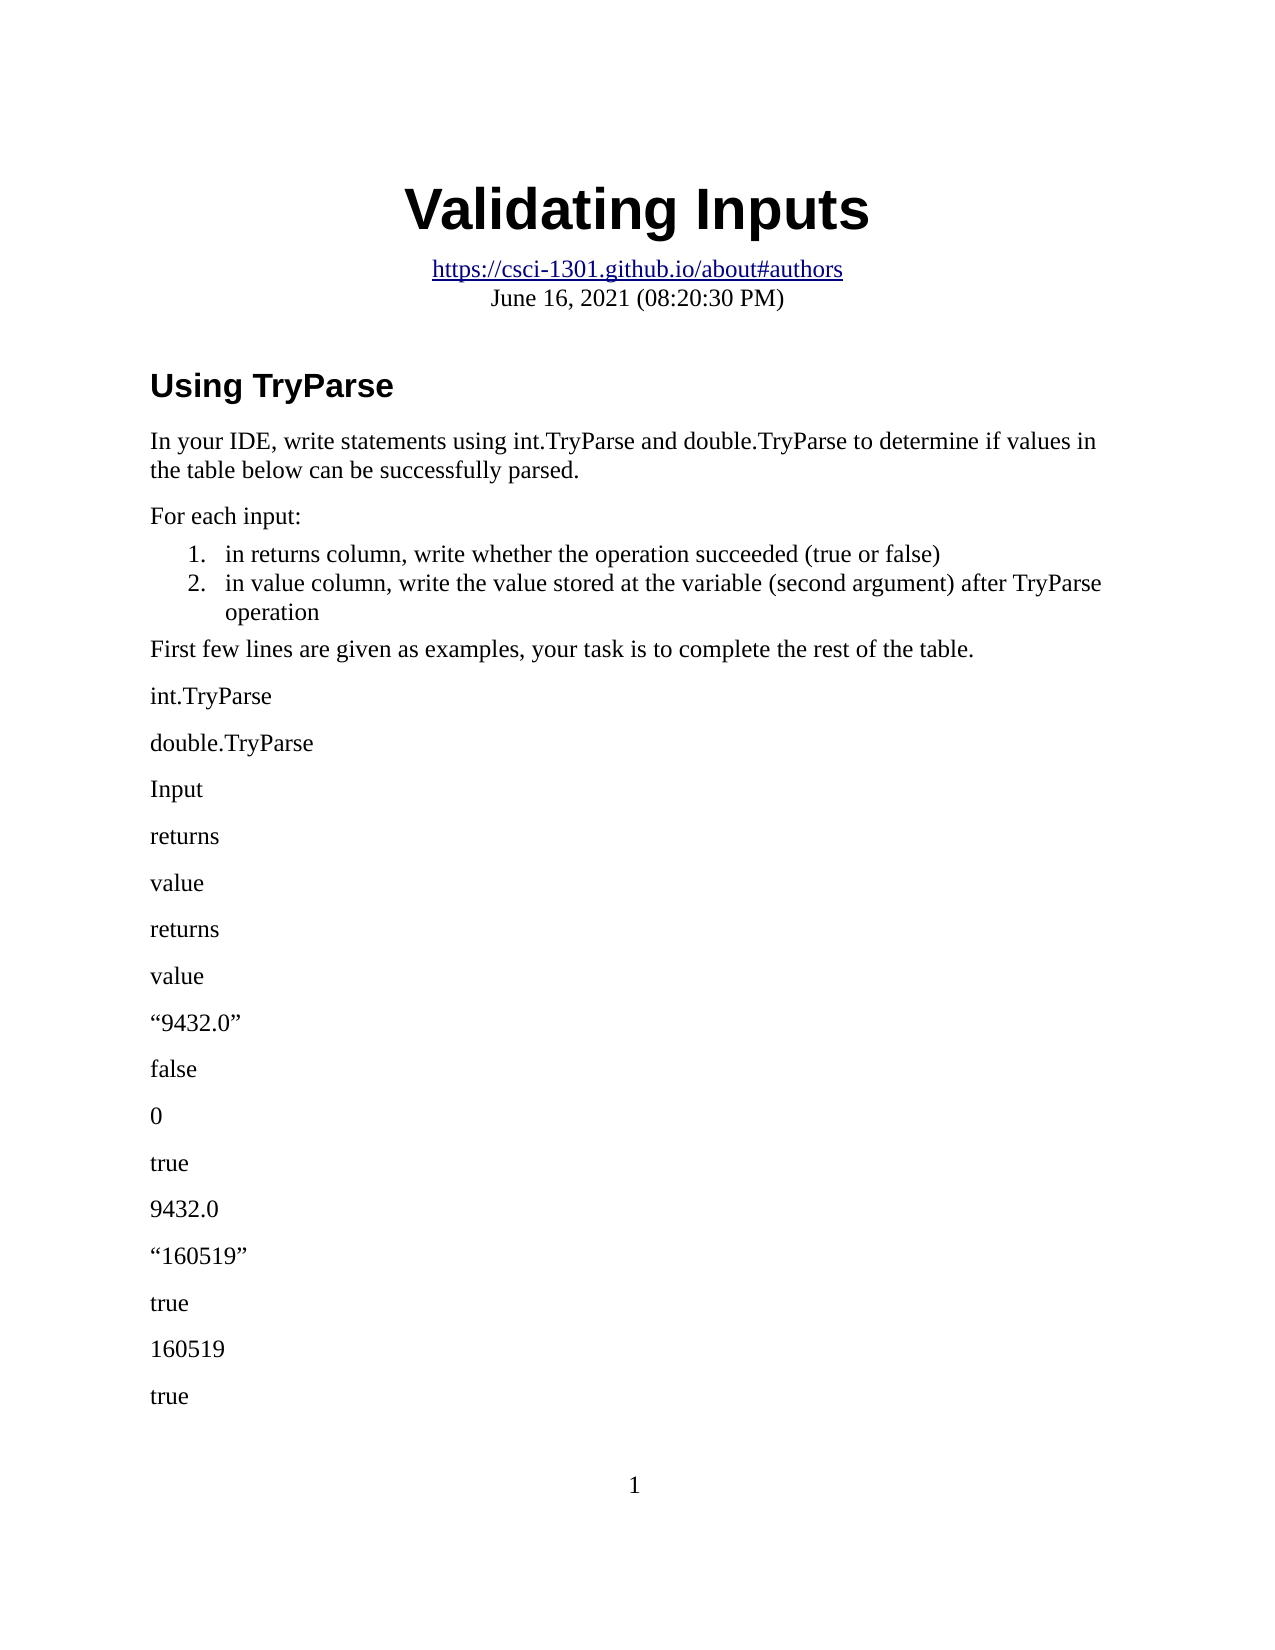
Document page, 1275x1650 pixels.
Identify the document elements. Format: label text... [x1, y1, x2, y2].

text For each input: [150, 501, 1125, 530]
text June 16, 2021 (08:20:30 PM) [150, 283, 1125, 312]
title Validating Inputs [150, 175, 1125, 242]
text true [150, 1148, 1125, 1176]
text true [150, 1381, 1125, 1410]
text “160519” [150, 1241, 1125, 1270]
text value [150, 868, 1125, 896]
text First few lines are given as examples, your task is to complete the rest of the table. [150, 634, 1125, 663]
text 9432.0 [150, 1194, 1125, 1223]
text In your IDE, write statements using int.TryParse and double.TryParse to determine if values in the table below can be successfully parsed. [150, 426, 1125, 483]
text value [150, 961, 1125, 990]
text returns [150, 914, 1125, 943]
text 0 [150, 1101, 1125, 1130]
text false [150, 1054, 1125, 1083]
text double.TryParse [150, 728, 1125, 756]
subtitle Using TryParse [150, 366, 1125, 404]
text int.TryParse [150, 681, 1125, 710]
text 160519 [150, 1334, 1125, 1363]
text “9432.0” [150, 1008, 1125, 1036]
text Input [150, 774, 1125, 803]
text true [150, 1288, 1125, 1316]
text returns [150, 821, 1125, 850]
text https://csci-1301.github.io/about#authors [150, 254, 1125, 283]
list in value column, write the value stored at the variable (second argument) after TryParse operation [187, 568, 1125, 625]
list in returns column, write whether the operation succeeded (true or false) [187, 539, 1125, 568]
